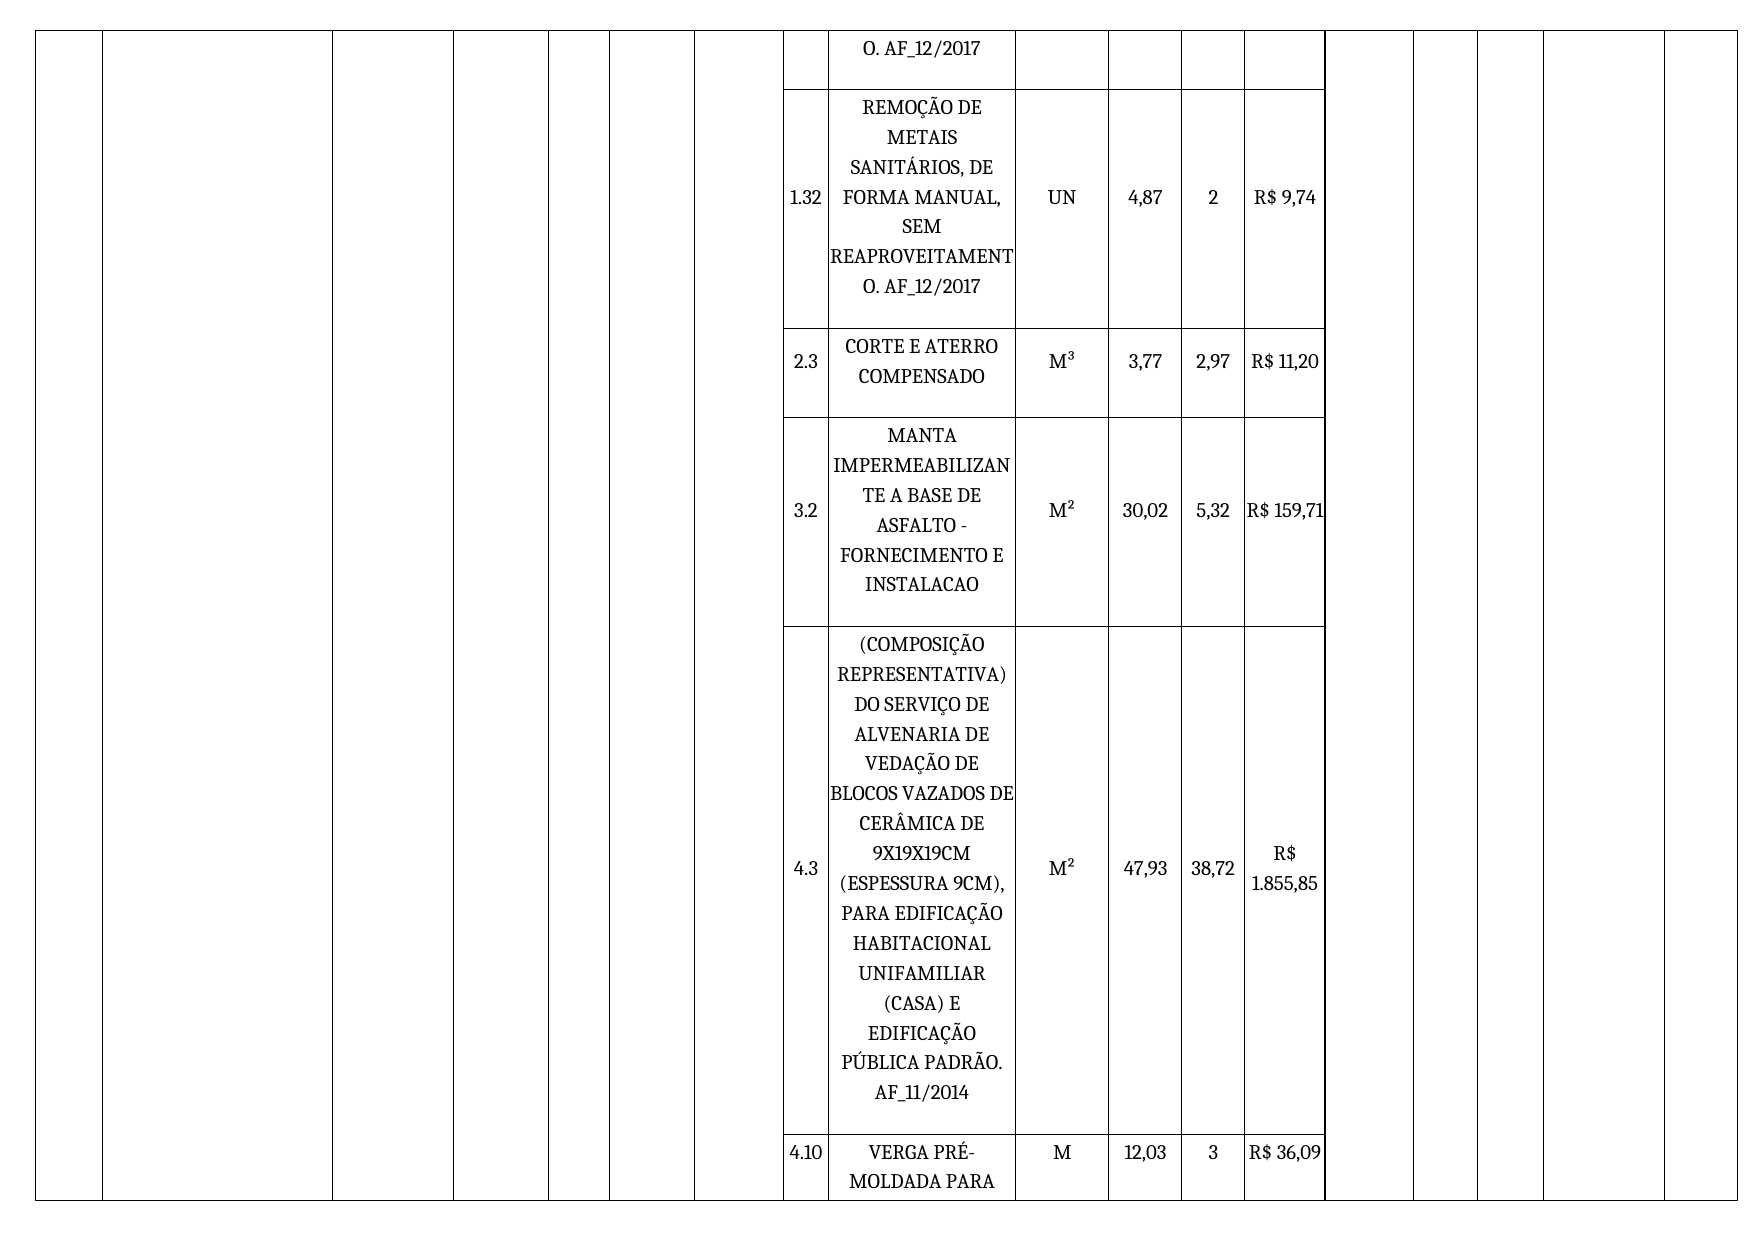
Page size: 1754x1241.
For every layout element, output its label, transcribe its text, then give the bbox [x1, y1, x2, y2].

table_cell 3 [1182, 1135, 1244, 1200]
table_cell REMOÇÃO DE METAIS SANITÁRIOS, DE FORMA MANUAL, SEM REAPROVEITAMENTO. AF_12/2017 [829, 90, 1015, 328]
table_cell [695, 31, 783, 1200]
table_cell R$ 9,74 [1245, 90, 1324, 328]
table_cell [454, 31, 548, 1200]
table_cell 4.10 [784, 1135, 828, 1200]
table_cell R$ 1.855,85 [1245, 627, 1324, 1133]
table_cell 2,97 [1182, 329, 1244, 417]
table_cell 30,02 [1109, 418, 1181, 626]
table_cell [1326, 31, 1413, 1200]
table_cell 47,93 [1109, 627, 1181, 1133]
table_cell [1245, 31, 1324, 89]
table_cell R$ 159,71 [1245, 418, 1324, 626]
table_cell (COMPOSIÇÃO REPRESENTATIVA) DO SERVIÇO DE ALVENARIA DE VEDAÇÃO DE BLOCOS VAZADOS DE CERÂMICA DE 9X19X19CM (ESPESSURA 9CM), PARA EDIFICAÇÃO HABITACIONAL UNIFAMILIAR (CASA) E EDIFICAÇÃO PÚBLICA PADRÃO. AF_11/2014 [829, 627, 1015, 1133]
table_cell UN [1016, 90, 1108, 328]
table_cell 4,87 [1109, 90, 1181, 328]
table_cell R$ 11,20 [1245, 329, 1324, 417]
table_cell [784, 31, 828, 89]
table_cell M³ [1016, 329, 1108, 417]
table_cell 3,77 [1109, 329, 1181, 417]
table_cell 4.3 [784, 627, 828, 1133]
table_cell 1.32 [784, 90, 828, 328]
table_cell [1109, 31, 1181, 89]
table_cell O. AF_12/2017 [829, 31, 1015, 89]
table_cell 5,32 [1182, 418, 1244, 626]
table_cell M² [1016, 627, 1108, 1133]
table_cell 38,72 [1182, 627, 1244, 1133]
table_cell M [1016, 1135, 1108, 1200]
table_cell M² [1016, 418, 1108, 626]
table_cell [1016, 31, 1108, 89]
table_cell R$ 36,09 [1245, 1135, 1324, 1200]
table_cell [103, 31, 332, 1200]
table_cell [1544, 31, 1664, 1200]
table_cell VERGA PRÉ-MOLDADA PARA [829, 1135, 1015, 1200]
table_cell [1665, 31, 1737, 1200]
table_cell 2.3 [784, 329, 828, 417]
table_cell MANTA IMPERMEABILIZANTE A BASE DE ASFALTO - FORNECIMENTO E INSTALACAO [829, 418, 1015, 626]
table_cell [1182, 31, 1244, 89]
table_cell [610, 31, 694, 1200]
table_cell [1478, 31, 1543, 1200]
table_cell [1414, 31, 1477, 1200]
table_cell [333, 31, 453, 1200]
table_cell 12,03 [1109, 1135, 1181, 1200]
table_cell [549, 31, 609, 1200]
table_cell [36, 31, 102, 1200]
table_cell CORTE E ATERRO COMPENSADO [829, 329, 1015, 417]
table_cell 3.2 [784, 418, 828, 626]
table_cell 2 [1182, 90, 1244, 328]
